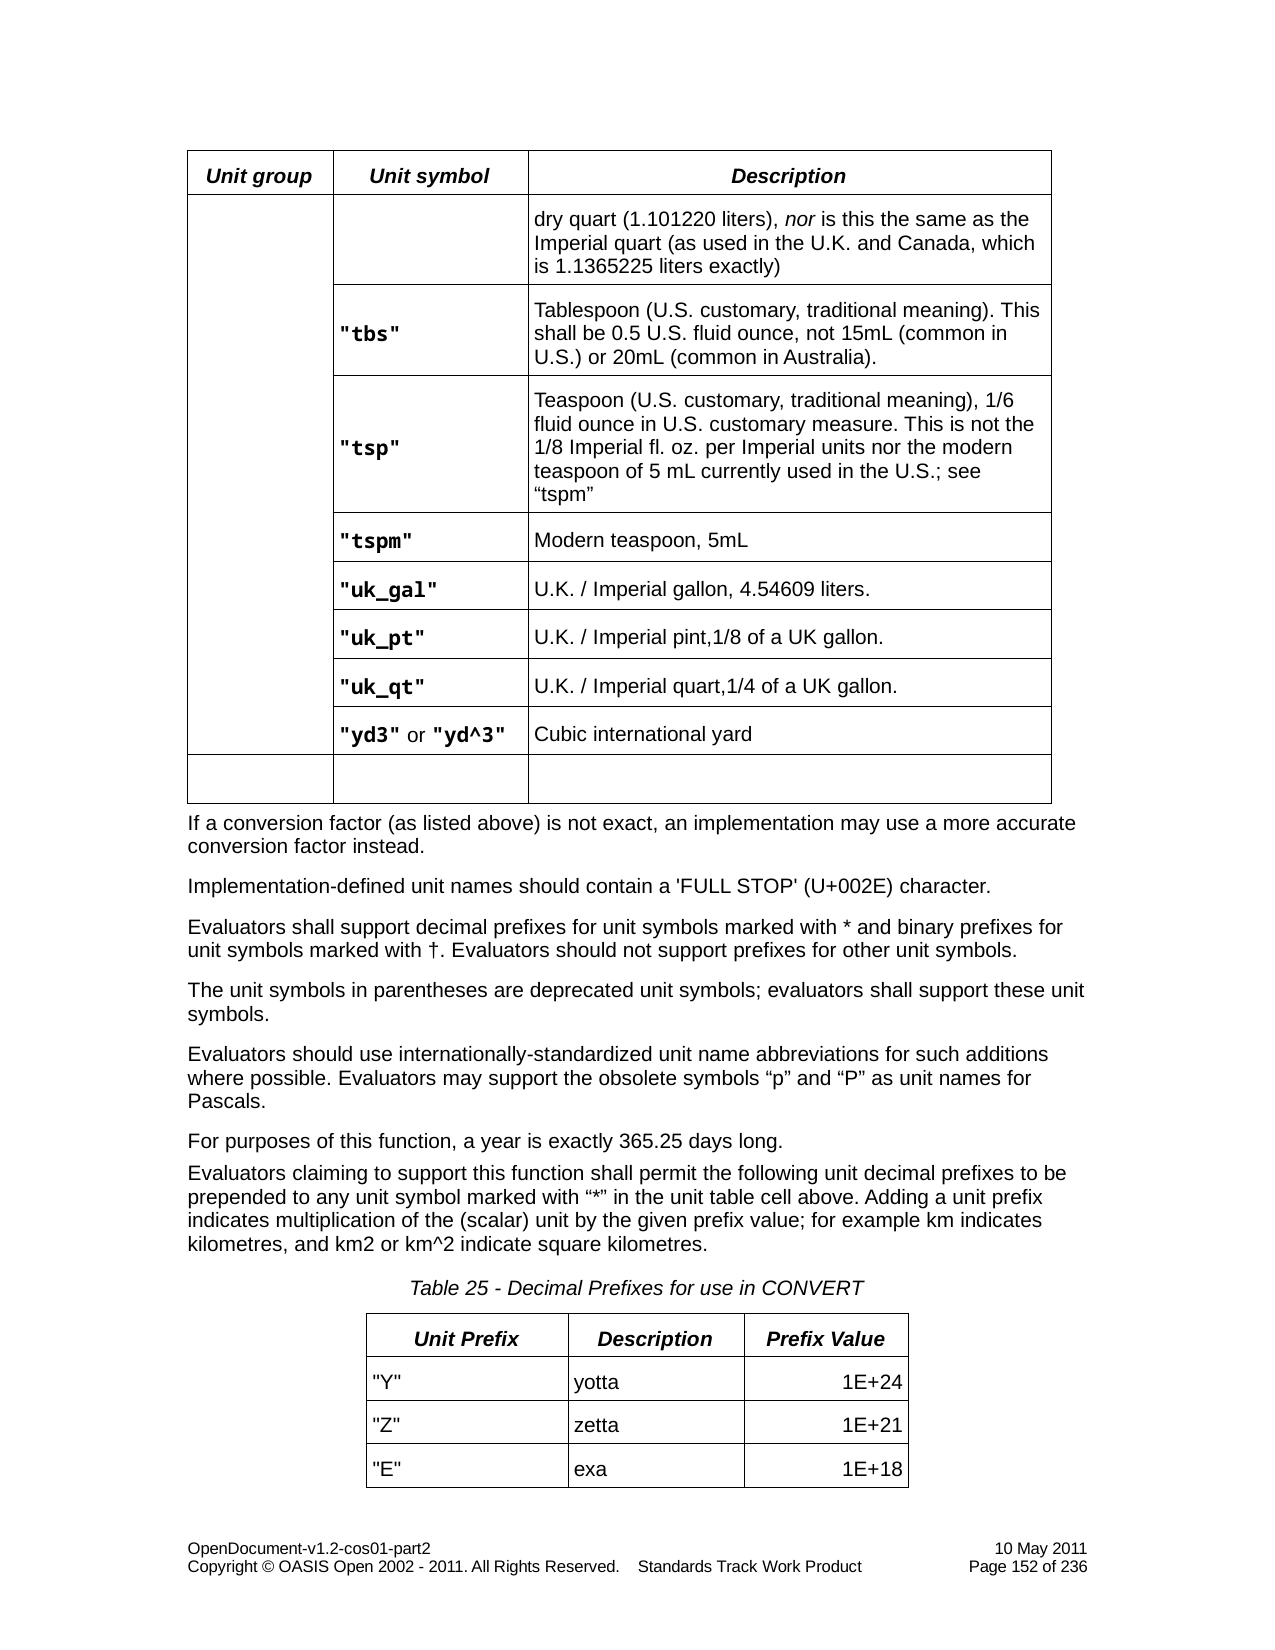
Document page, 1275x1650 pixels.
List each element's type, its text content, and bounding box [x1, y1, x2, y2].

table_cell 1E+24 [745, 1357, 908, 1400]
table_cell "tsp" [334, 376, 528, 512]
table_cell [334, 195, 528, 284]
table_cell [188, 195, 333, 754]
table_header Description [569, 1314, 744, 1356]
table_header Description [529, 151, 1051, 193]
table_header Unit group [188, 151, 333, 193]
table_cell U.K. / Imperial gallon, 4.54609 liters. [529, 562, 1051, 609]
table_cell "uk_gal" [334, 562, 528, 609]
table_cell "tbs" [334, 285, 528, 374]
text Evaluators should use internationally-standardized unit name abbreviations for such additions where possible. Evaluators may support the obsolete symbols “p” and “P” as unit names for Pascals. [187, 1043, 1088, 1113]
table_cell Tablespoon (U.S. customary, traditional meaning). This shall be 0.5 U.S. fluid ounce, not 15mL (common in U.S.) or 20mL (common in Australia). [529, 285, 1051, 374]
table_header Unit symbol [334, 151, 528, 193]
table_cell yotta [569, 1357, 744, 1400]
table_cell 1E+18 [745, 1444, 908, 1487]
table_header Unit Prefix [367, 1314, 568, 1356]
table_cell "Z" [367, 1401, 568, 1443]
table_cell "uk_pt" [334, 610, 528, 657]
table_cell "Y" [367, 1357, 568, 1400]
table_cell dry quart (1.101220 liters), nor is this the same as the Imperial quart (as used in the U.K. and Canada, which is 1.1365225 liters exactly) [529, 195, 1051, 284]
text Table 25 - Decimal Prefixes for use in CONVERT [187, 1277, 1088, 1300]
text For purposes of this function, a year is exactly 365.25 days long. [187, 1130, 1088, 1153]
table_cell "E" [367, 1444, 568, 1487]
text If a conversion factor (as listed above) is not exact, an implementation may use a more accurate conversion factor instead. [187, 811, 1088, 858]
table_cell [529, 755, 1051, 803]
table_cell exa [569, 1444, 744, 1487]
table_cell "tspm" [334, 513, 528, 561]
table_cell zetta [569, 1401, 744, 1443]
table_cell U.K. / Imperial quart,1/4 of a UK gallon. [529, 659, 1051, 706]
table_cell Teaspoon (U.S. customary, traditional meaning), 1/6 fluid ounce in U.S. customary measure. This is not the 1/8 Imperial fl. oz. per Imperial units nor the modern teaspoon of 5 mL currently used in the U.S.; see “tspm” [529, 376, 1051, 512]
table_cell Modern teaspoon, 5mL [529, 513, 1051, 561]
table_cell "yd3" or "yd^3" [334, 707, 528, 754]
table_header Prefix Value [745, 1314, 908, 1356]
table_cell [188, 755, 333, 803]
text Evaluators shall support decimal prefixes for unit symbols marked with * and binary prefixes for unit symbols marked with †. Evaluators should not support prefixes for other unit symbols. [187, 915, 1088, 962]
table_cell U.K. / Imperial pint,1/8 of a UK gallon. [529, 610, 1051, 657]
table_cell Cubic international yard [529, 707, 1051, 754]
table_cell "uk_qt" [334, 659, 528, 706]
table_cell [334, 755, 528, 803]
table_cell 1E+21 [745, 1401, 908, 1443]
text Implementation-defined unit names should contain a 'FULL STOP' (U+002E) character. [187, 875, 1088, 898]
text The unit symbols in parentheses are deprecated unit symbols; evaluators shall support these unit symbols. [187, 979, 1088, 1026]
text Evaluators claiming to support this function shall permit the following unit decimal prefixes to be prepended to any unit symbol marked with “*” in the unit table cell above. Adding a unit prefix indicates multiplication of the (scalar) unit by the given prefix value; for example km indicates kilometres, and km2 or km^2 indicate square kilometres. [187, 1162, 1088, 1256]
